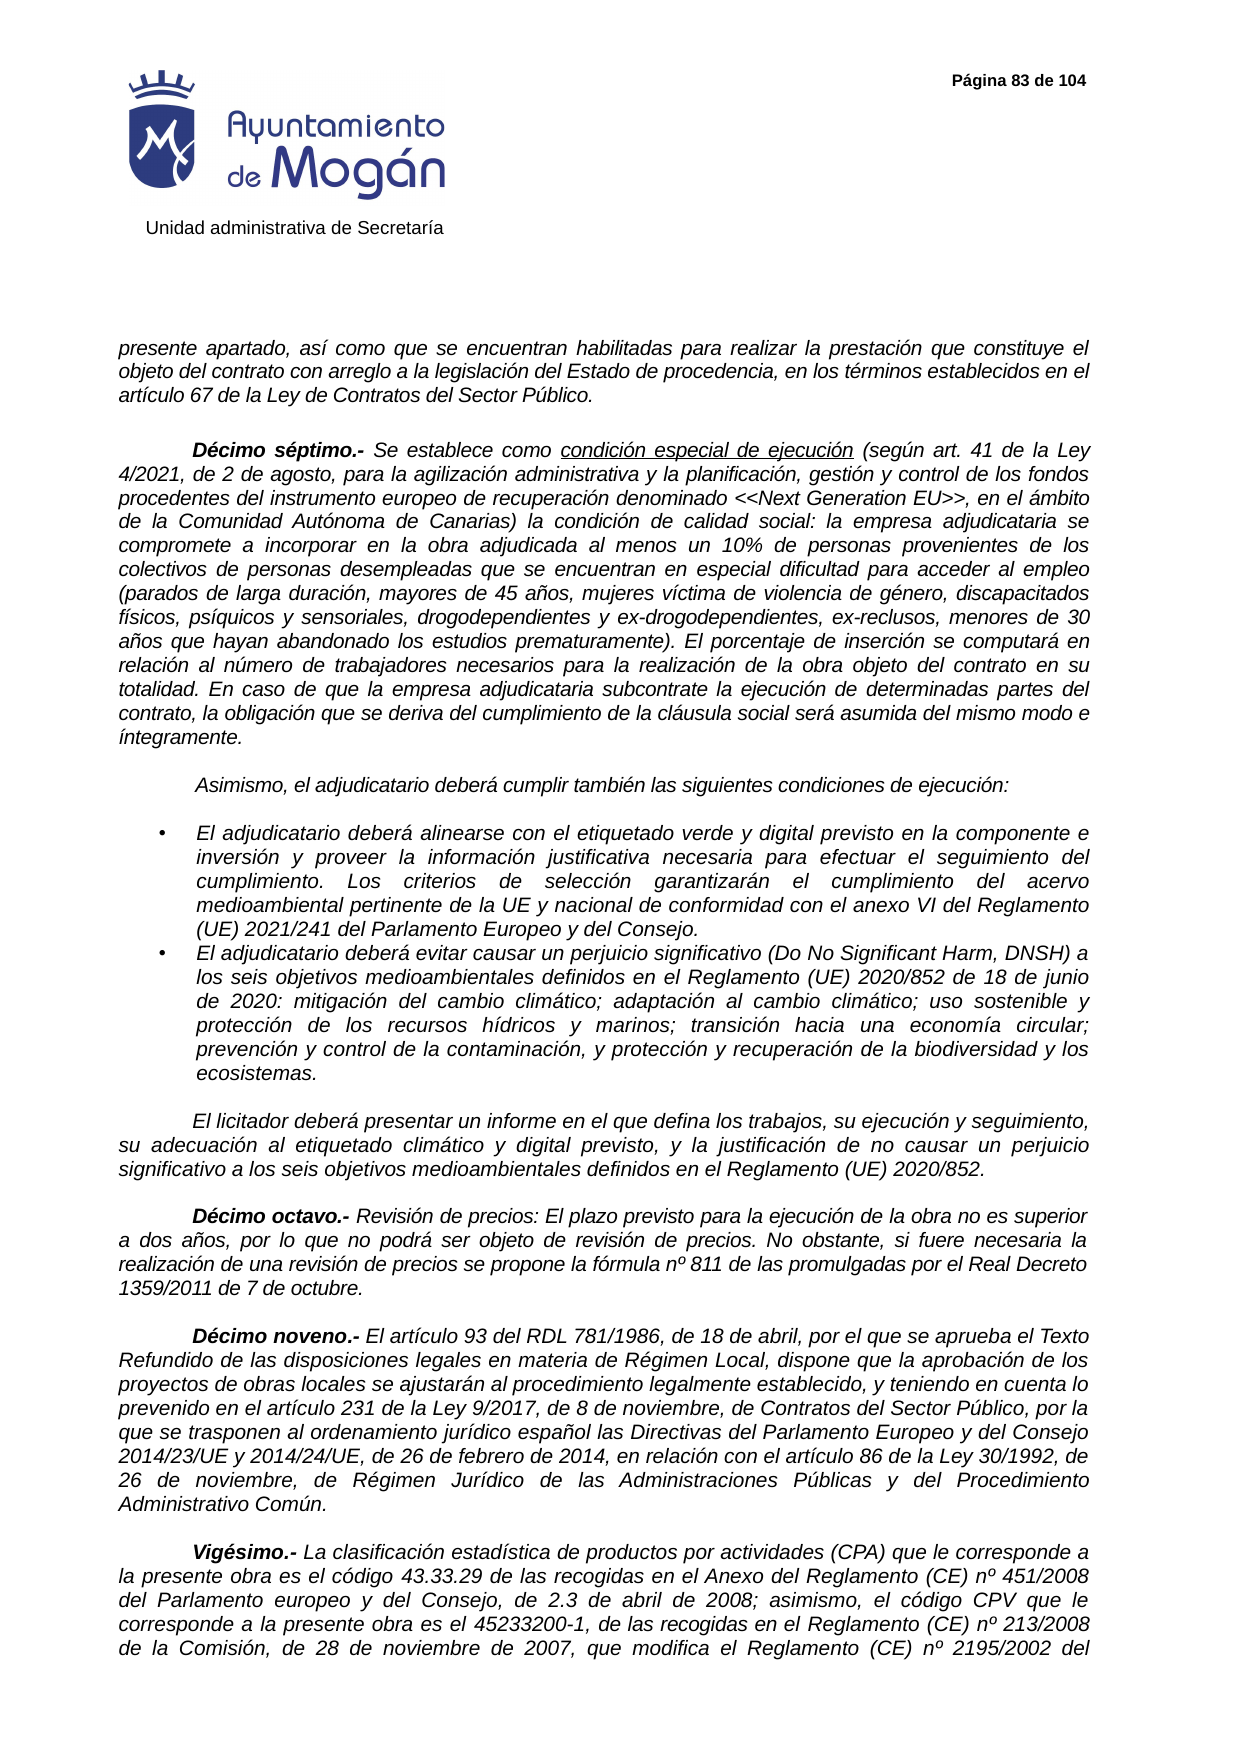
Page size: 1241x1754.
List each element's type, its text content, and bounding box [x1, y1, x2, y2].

text Décimo octavo.- Revisión de precios: El plazo previsto para la ejecución de la obra no es superior a dos años, por lo que no podrá ser objeto de revisión de precios. No obstante, si fuere necesaria la realización de una revisión de precios se propone la fórmula nº 811 de las promulgadas por el Real Decreto 1359/2011 de 7 de octubre. [118, 1204, 1090, 1300]
text presente apartado, así como que se encuentran habilitadas para realizar la prestación que constituye el objeto del contrato con arreglo a la legislación del Estado de procedencia, en los términos establecidos en el artículo 67 de la Ley de Contratos del Sector Público. [118, 335, 1092, 407]
text Vigésimo.- La clasificación estadística de productos por actividades (CPA) que le corresponde a la presente obra es el código 43.33.29 de las recogidas en el Anexo del Reglamento (CE) nº 451/2008 del Parlamento europeo y del Consejo, de 2.3 de abril de 2008; asimismo, el código CPV que le corresponde a la presente obra es el 45233200-1, de las recogidas en el Reglamento (CE) nº 213/2008 de la Comisión, de 28 de noviembre de 2007, que modifica el Reglamento (CE) nº 2195/2002 del [118, 1540, 1092, 1659]
text Décimo noveno.- El artículo 93 del RDL 781/1986, de 18 de abril, por el que se aprueba el Texto Refundido de las disposiciones legales en materia de Régimen Local, dispone que la aprobación de los proyectos de obras locales se ajustarán al procedimiento legalmente establecido, y teniendo en cuenta lo prevenido en el artículo 231 de la Ley 9/2017, de 8 de noviembre, de Contratos del Sector Público, por la que se trasponen al ordenamiento jurídico español las Directivas del Parlamento Europeo y del Consejo 2014/23/UE y 2014/24/UE, de 26 de febrero de 2014, en relación con el artículo 86 de la Ley 30/1992, de 26 de noviembre, de Régimen Jurídico de las Administraciones Públicas y del Procedimiento Administrativo Común. [118, 1324, 1092, 1516]
text El licitador deberá presentar un informe en el que defina los trabajos, su ejecución y seguimiento, su adecuación al etiquetado climático y digital previsto, y la justificación de no causar un perjuicio significativo a los seis objetivos medioambientales definidos en el Reglamento (UE) 2020/852. [118, 1108, 1092, 1180]
text Décimo séptimo.- Se establece como condición especial de ejecución (según art. 41 de la Ley 4/2021, de 2 de agosto, para la agilización administrativa y la planificación, gestión y control de los fondos procedentes del instrumento europeo de recuperación denominado <<Next Generation EU>>, en el ámbito de la Comunidad Autónoma de Canarias) la condición de calidad social: la empresa adjudicataria se compromete a incorporar en la obra adjudicada al menos un 10% de personas provenientes de los colectivos de personas desempleadas que se encuentran en especial dificultad para acceder al empleo (parados de larga duración, mayores de 45 años, mujeres víctima de violencia de género, discapacitados físicos, psíquicos y sensoriales, drogodependientes y ex-drogodependientes, ex-reclusos, menores de 30 años que hayan abandonado los estudios prematuramente). El porcentaje de inserción se computará en relación al número de trabajadores necesarios para la realización de la obra objeto del contrato en su totalidad. En caso de que la empresa adjudicataria subcontrate la ejecución de determinadas partes del contrato, la obligación que se deriva del cumplimiento de la cláusula social será asumida del mismo modo e íntegramente. [118, 437, 1092, 749]
text Asimismo, el adjudicatario deberá cumplir también las siguientes condiciones de ejecución: [121, 773, 1092, 797]
list El adjudicatario deberá evitar causar un perjuicio significativo (Do No Significant Harm, DNSH) a los seis objetivos medioambientales definidos en el Reglamento (UE) 2020/852 de 18 de junio de 2020: mitigación del cambio climático; adaptación al cambio climático; uso sostenible y protección de los recursos hídricos y marinos; transición hacia una economía circular; prevención y control de la contaminación, y protección y recuperación de la biodiversidad y los ecosistemas. [159, 941, 1092, 1084]
list El adjudicatario deberá alinearse con el etiquetado verde y digital previsto en la componente e inversión y proveer la información justificativa necesaria para efectuar el seguimiento del cumplimiento. Los criterios de selección garantizarán el cumplimiento del acervo medioambiental pertinente de la UE y nacional de conformidad con el anexo VI del Reglamento (UE) 2021/241 del Parlamento Europeo y del Consejo. [159, 821, 1092, 941]
picture [128, 70, 445, 206]
